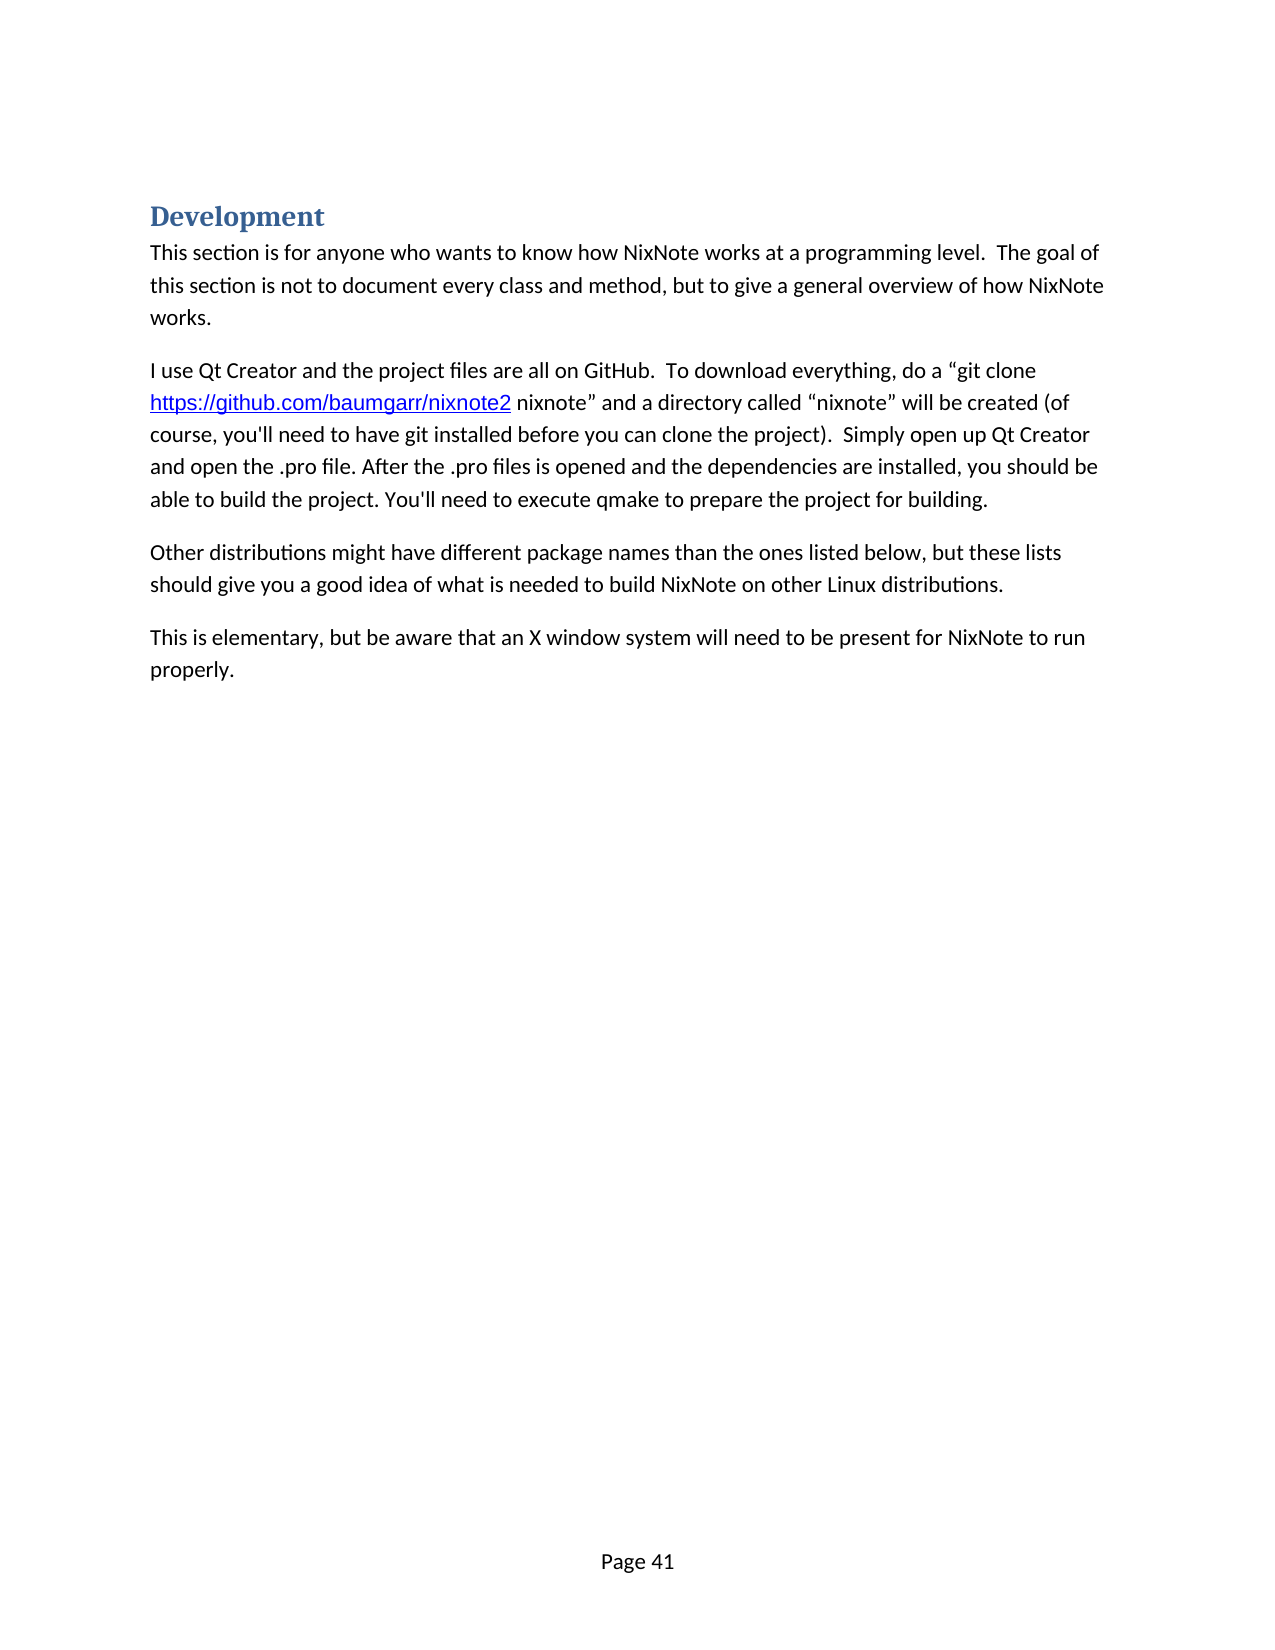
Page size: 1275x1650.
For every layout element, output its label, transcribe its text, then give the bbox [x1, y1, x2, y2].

text This is elementary, but be aware that an X window system will need to be present for NixNote to run properly. [150, 623, 1125, 683]
text Other distributions might have different package names than the ones listed below, but these lists should give you a good idea of what is needed to build NixNote on other Linux distributions. [150, 538, 1125, 598]
subtitle Development [150, 200, 1125, 233]
text This section is for anyone who wants to know how NixNote works at a programming level. The goal of this section is not to document every class and method, but to give a general overview of how NixNote works. [150, 238, 1125, 331]
text I use Qt Creator and the project files are all on GitHub. To download everything, do a “git clone https://github.com/baumgarr/nixnote2 nixnote” and a directory called “nixnote” will be created (of course, you'll need to have git installed before you can clone the project). Simply open up Qt Creator and open the .pro file. After the .pro files is opened and the dependencies are installed, you should be able to build the project. You'll need to execute qmake to prepare the project for building. [150, 356, 1125, 513]
